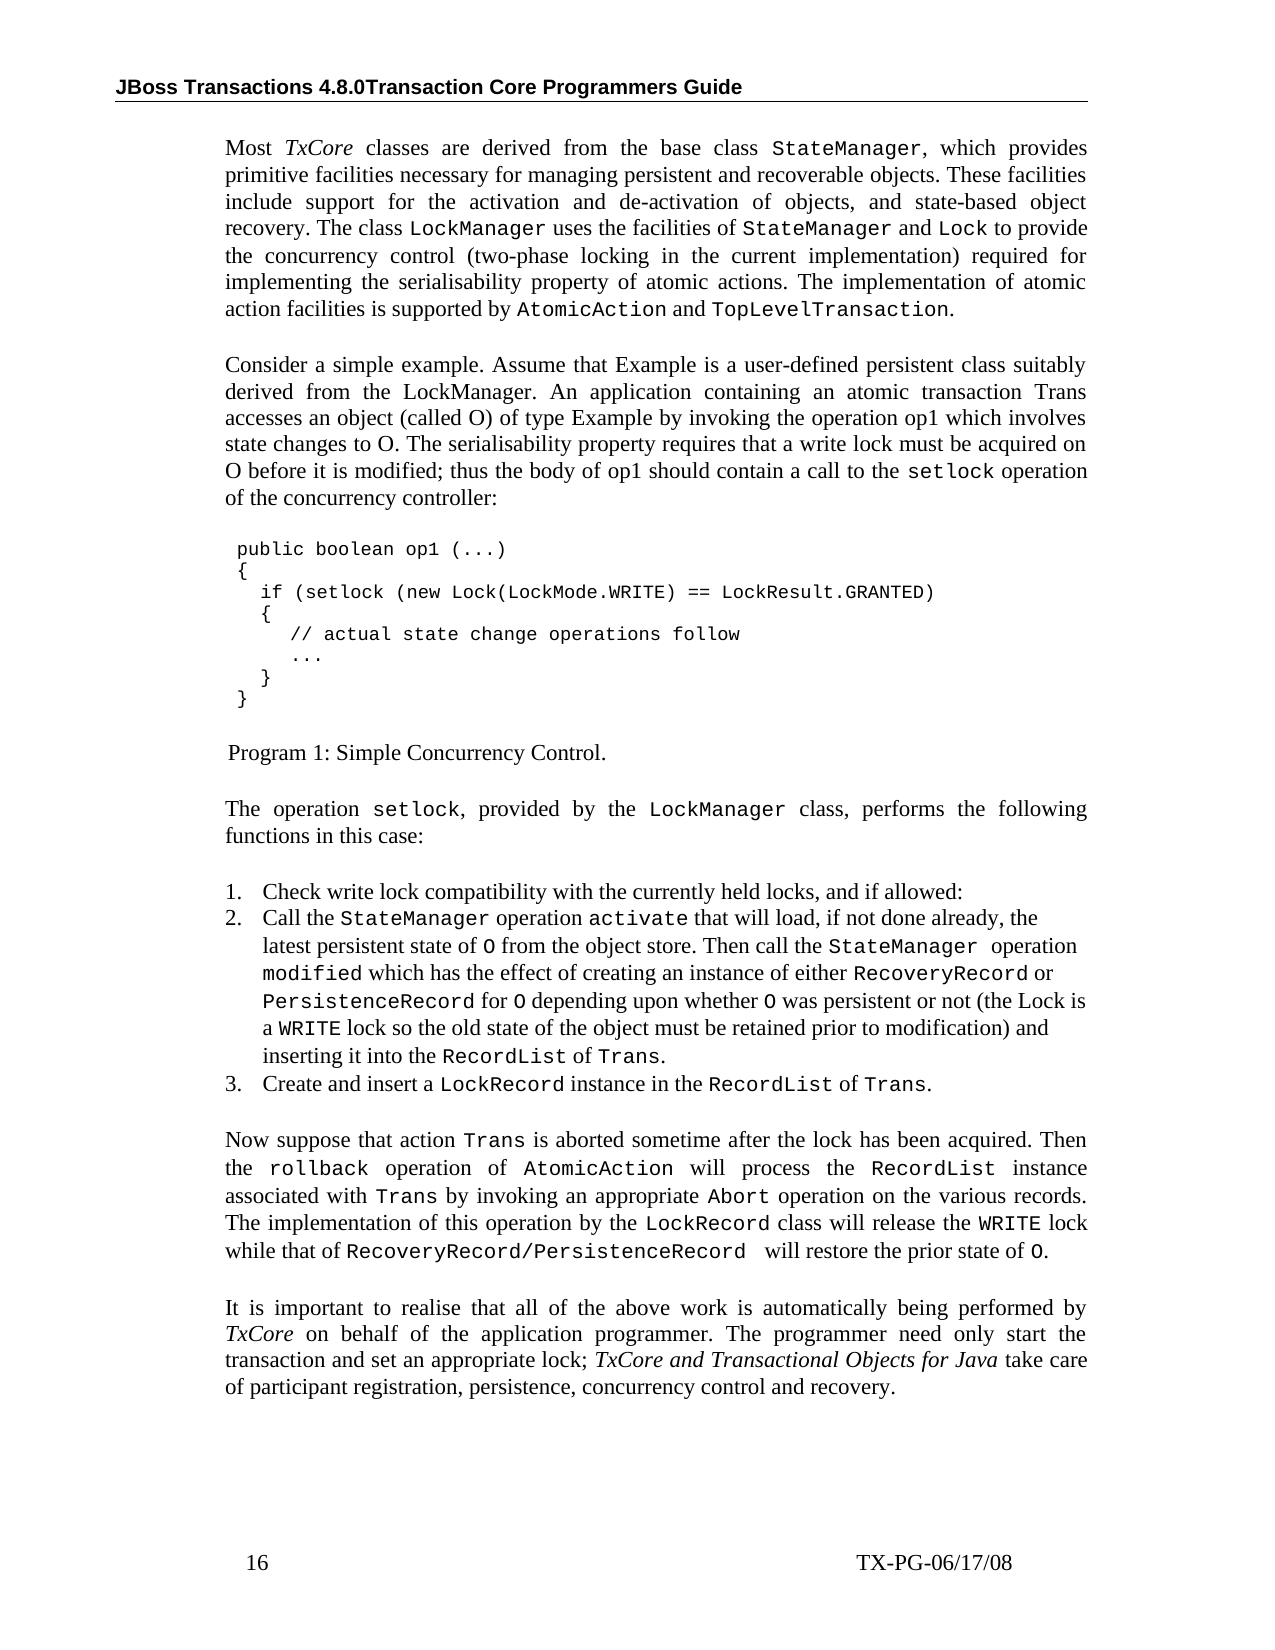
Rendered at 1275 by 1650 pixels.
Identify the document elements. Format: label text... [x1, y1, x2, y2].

text Most TxCore classes are derived from the base class StateManager, which provides primitive facilities necessary for managing persistent and recoverable objects. These facilities include support for the activation and de-activation of objects, and state-based object recovery. The class LockManager uses the facilities of StateManager and Lock to provide the concurrency control (two-phase locking in the current implementation) required for implementing the serialisability property of atomic actions. The implementation of atomic action facilities is supported by AtomicAction and TopLevelTransaction. [225, 134, 1088, 322]
list Check write lock compatibility with the currently held locks, and if allowed: [225, 878, 1088, 904]
text It is important to realise that all of the above work is automatically being performed by TxCore on behalf of the application programmer. The programmer need only start the transaction and set an appropriate lock; TxCore and Transactional Objects for Java take care of participant registration, persistence, concurrency control and recovery. [225, 1294, 1088, 1399]
text public boolean op1 (...) { if (setlock (new Lock(LockMode.WRITE) == LockResult.GRANTED) { // actual state change operations follow ... } } [237, 540, 1088, 710]
text Program 1: Simple Concurrency Control. [228, 739, 1088, 765]
list Create and insert a LockRecord instance in the RecordList of Trans. [225, 1070, 1088, 1097]
text The operation setlock, provided by the LockManager class, performs the following functions in this case: [225, 794, 1088, 848]
list Call the StateManager operation activate that will load, if not done already, the latest persistent state of O from the object store. Then call the StateManager operation modified which has the effect of creating an instance of either RecoveryRecord or PersistenceRecord for O depending upon whether O was persistent or not (the Lock is a WRITE lock so the old state of the object must be retained prior to modification) and inserting it into the RecordList of Trans. [225, 904, 1088, 1070]
text Consider a simple example. Assume that Example is a user-defined persistent class suitably derived from the LockManager. An application containing an atomic transaction Trans accesses an object (called O) of type Example by invoking the operation op1 which involves state changes to O. The serialisability property requires that a write lock must be acquired on O before it is modified; thus the body of op1 should contain a call to the setlock operation of the concurrency controller: [225, 351, 1088, 511]
text Now suppose that action Trans is aborted sometime after the lock has been acquired. Then the rollback operation of AtomicAction will process the RecordList instance associated with Trans by invoking an appropriate Abort operation on the various records. The implementation of this operation by the LockRecord class will release the WRITE lock while that of RecoveryRecord/PersistenceRecord will restore the prior state of O. [225, 1126, 1088, 1264]
